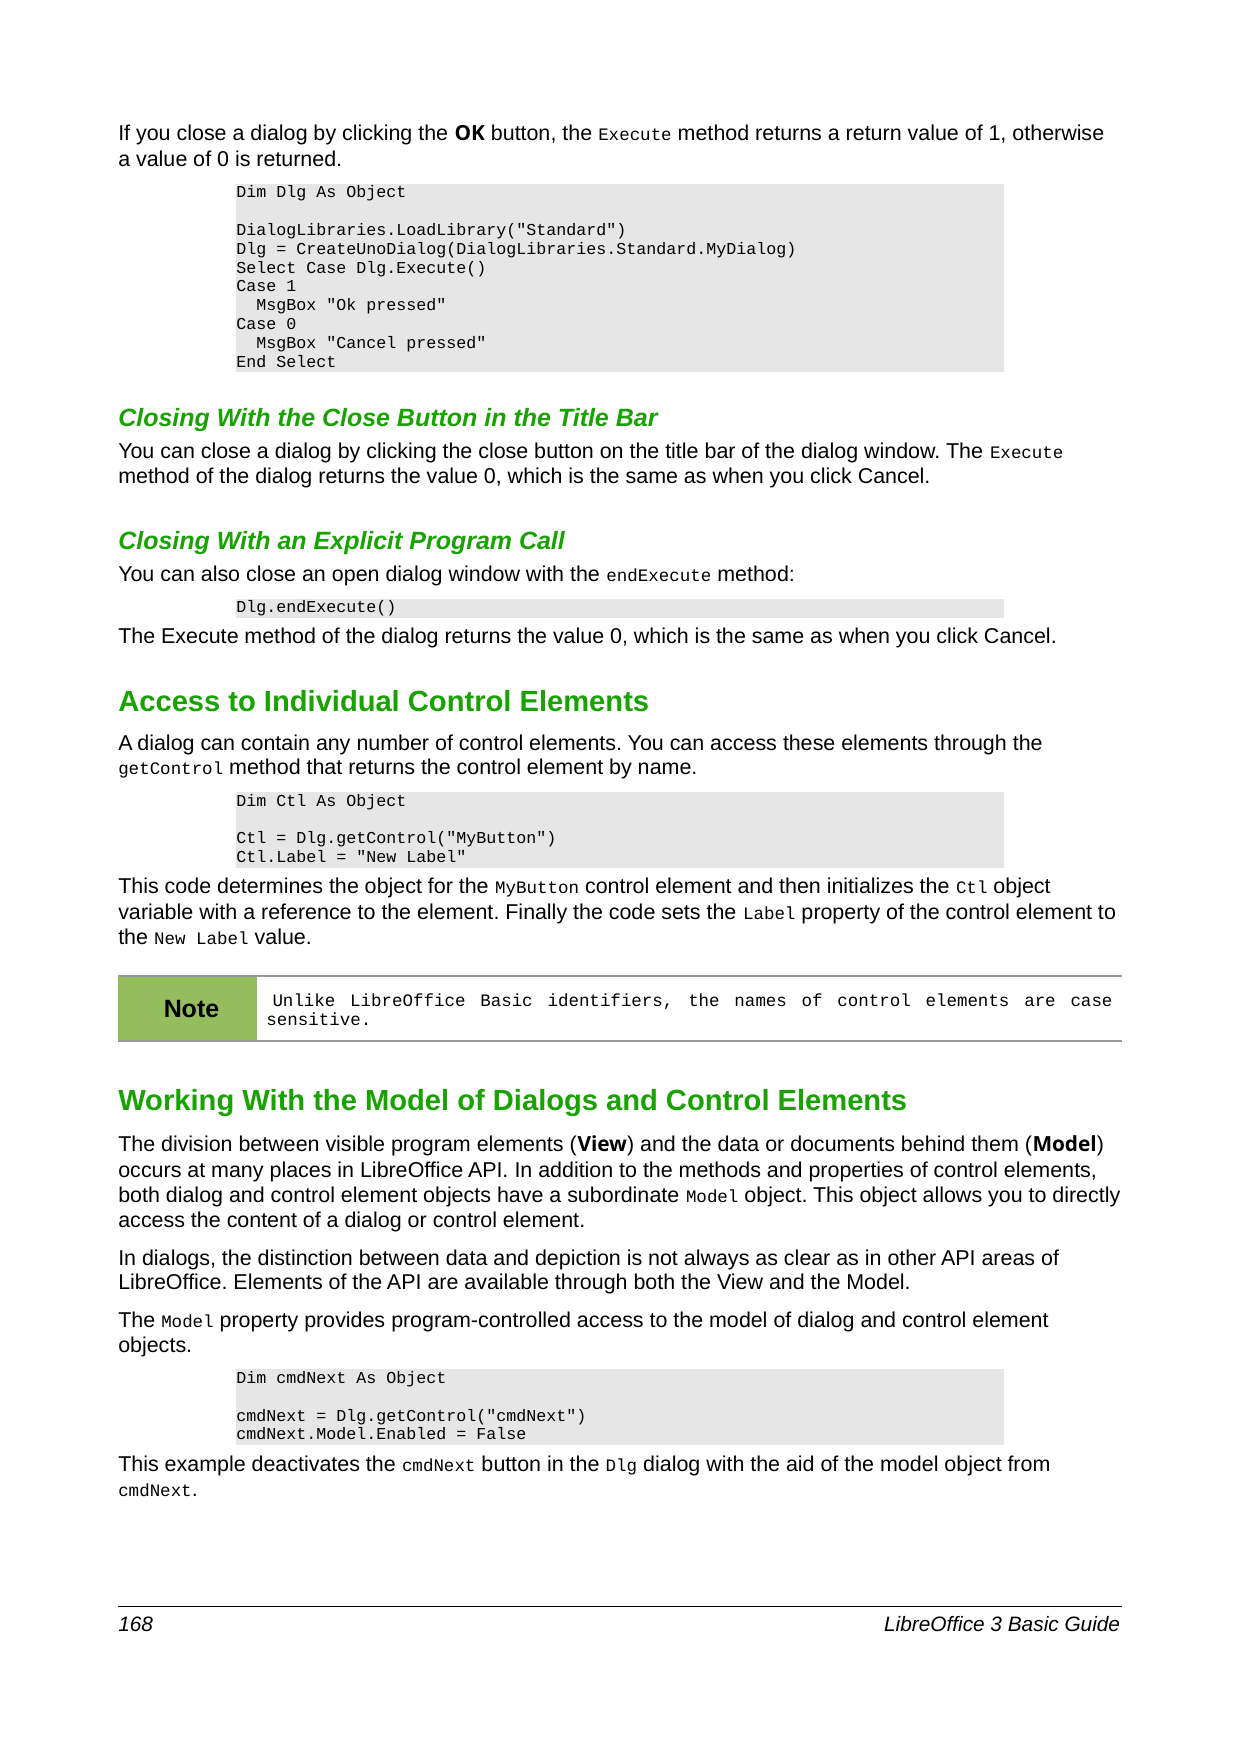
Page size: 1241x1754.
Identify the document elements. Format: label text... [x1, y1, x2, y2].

subtitle Working With the Model of Dialogs and Control Elements [118, 1083, 1122, 1117]
table_header Unlike LibreOffice Basic identifiers, the names of control elements are case sensitive. [258, 977, 1122, 1040]
text The Model property provides program-controlled access to the model of dialog and control element objects. [118, 1307, 1122, 1357]
text You can close a dialog by clicking the close button on the title bar of the dialog window. The Execute method of the dialog returns the value 0, which is the same as when you click Cancel. [118, 438, 1122, 488]
table_header Note [118, 977, 257, 1040]
text The Execute method of the dialog returns the value 0, which is the same as when you click Cancel. [118, 623, 1122, 648]
text Dlg.endExecute() [236, 599, 1004, 618]
text The division between visible program elements (View) and the data or documents behind them (Model) occurs at many places in LibreOffice API. In addition to the methods and properties of control elements, both dialog and control element objects have a subordinate Model object. This object allows you to directly access the content of a dialog or control element. [118, 1129, 1122, 1232]
text A dialog can contain any number of control elements. You can access these elements through the getControl method that returns the control element by name. [118, 730, 1122, 780]
text Dim cmdNext As Object cmdNext = Dlg.getControl("cmdNext") cmdNext.Model.Enabled = False [236, 1369, 1004, 1445]
subtitle Closing With the Close Button in the Title Bar [118, 403, 1122, 432]
subtitle Closing With an Explicit Program Call [118, 526, 1122, 554]
text Dim Ctl As Object Ctl = Dlg.getControl("MyButton") Ctl.Label = "New Label" [236, 792, 1004, 868]
text If you close a dialog by clicking the OK button, the Execute method returns a return value of 1, otherwise a value of 0 is returned. [118, 118, 1122, 171]
text You can also close an open dialog window with the endExecute method: [118, 561, 1122, 586]
text Dim Dlg As Object DialogLibraries.LoadLibrary("Standard") Dlg = CreateUnoDialog(DialogLibraries.Standard.MyDialog) Select Case Dlg.Execute() Case 1 MsgBox "Ok pressed" Case 0 MsgBox "Cancel pressed" End Select [236, 184, 1004, 372]
text This example deactivates the cmdNext button in the Dlg dialog with the aid of the model object from cmdNext. [118, 1451, 1122, 1502]
subtitle Access to Individual Control Elements [118, 684, 1122, 717]
text In dialogs, the distinction between data and depiction is not always as clear as in other API areas of LibreOffice. Elements of the API are available through both the View and the Model. [118, 1245, 1122, 1294]
text This code determines the object for the MyButton control element and then initializes the Ctl object variable with a reference to the element. Finally the code sets the Label property of the control element to the New Label value. [118, 874, 1122, 950]
